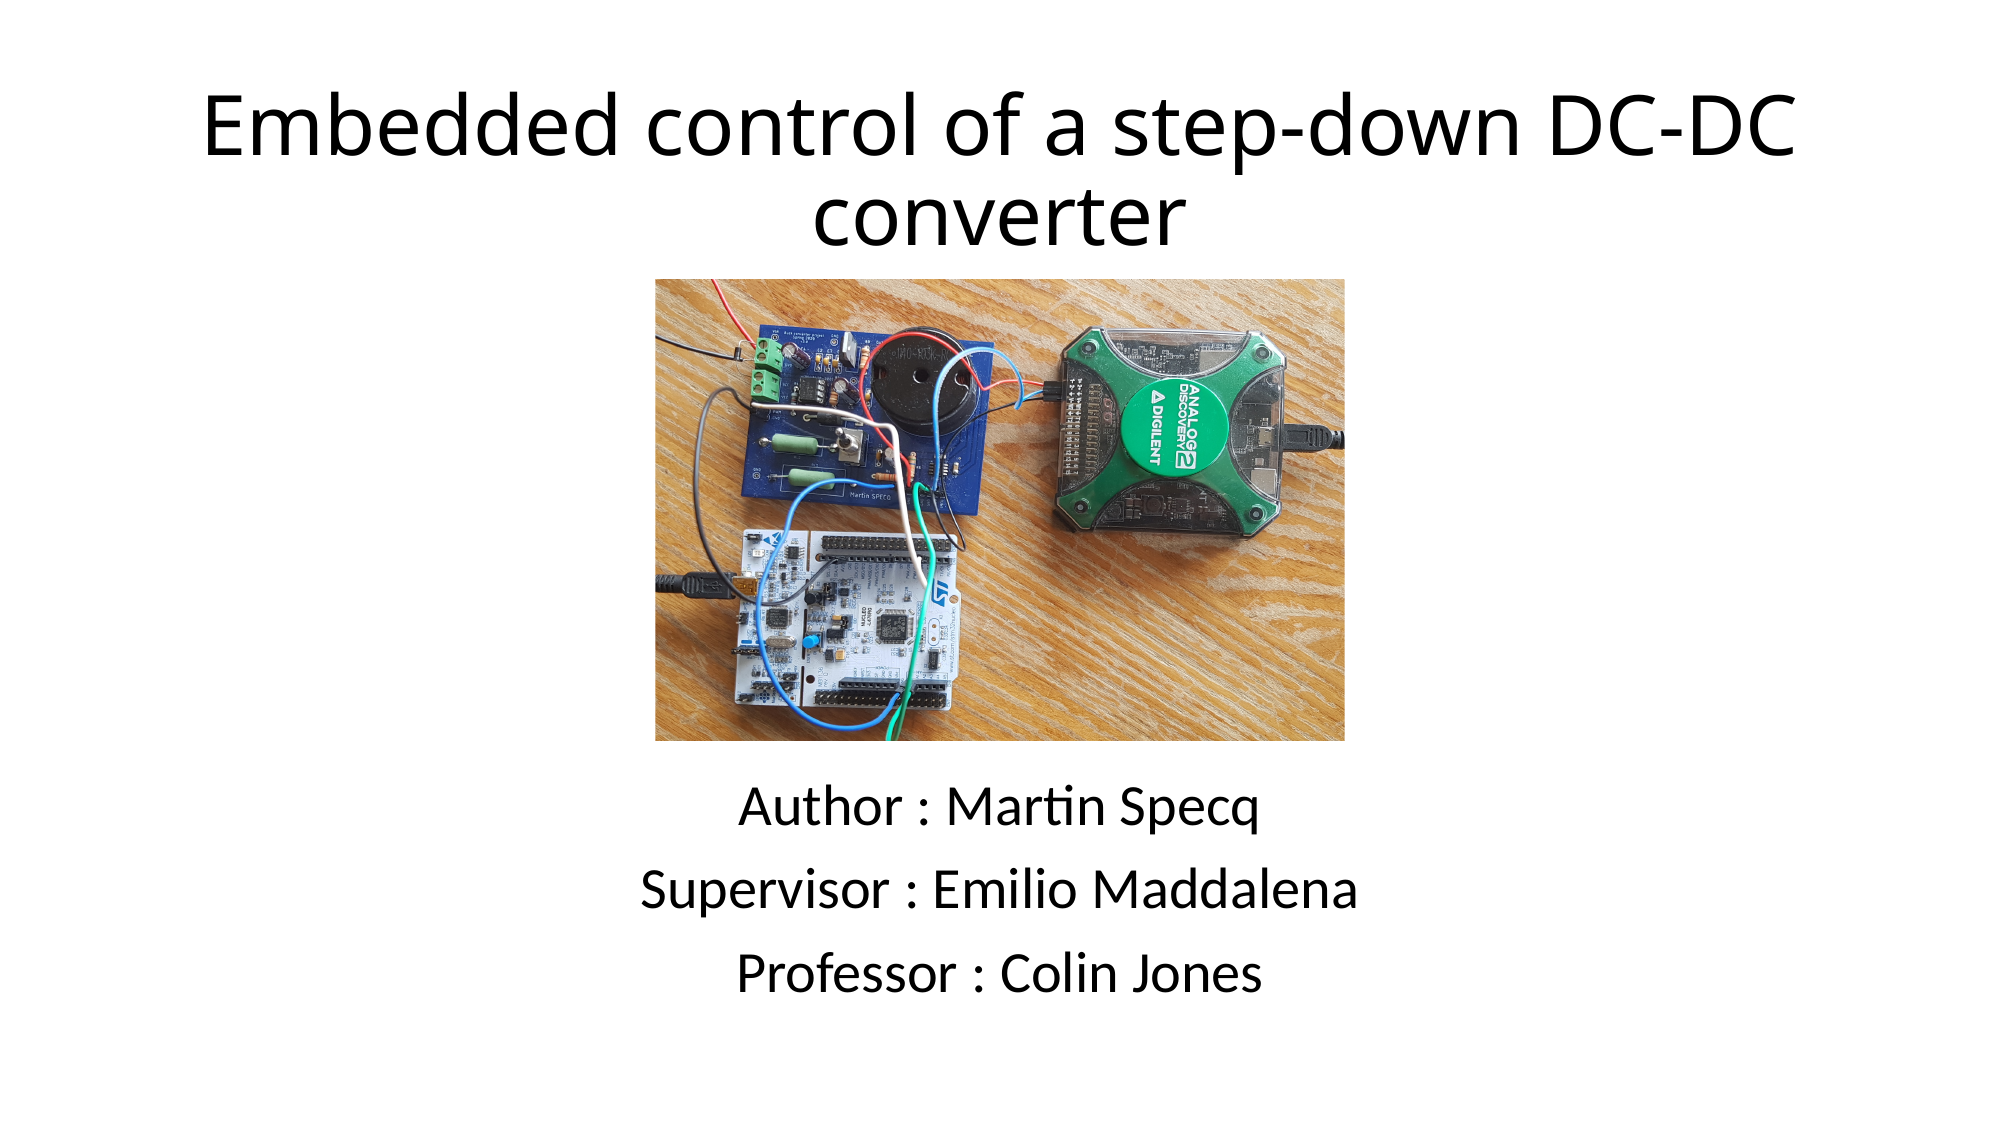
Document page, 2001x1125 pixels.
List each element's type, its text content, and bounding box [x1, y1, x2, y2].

picture [655, 279, 1345, 741]
list Author : Martin Specq Supervisor : Emilio Maddalena Professor : Colin Jones [137, 767, 1863, 1040]
title Embedded control of a step-down DC-DC converter [116, 64, 1884, 283]
